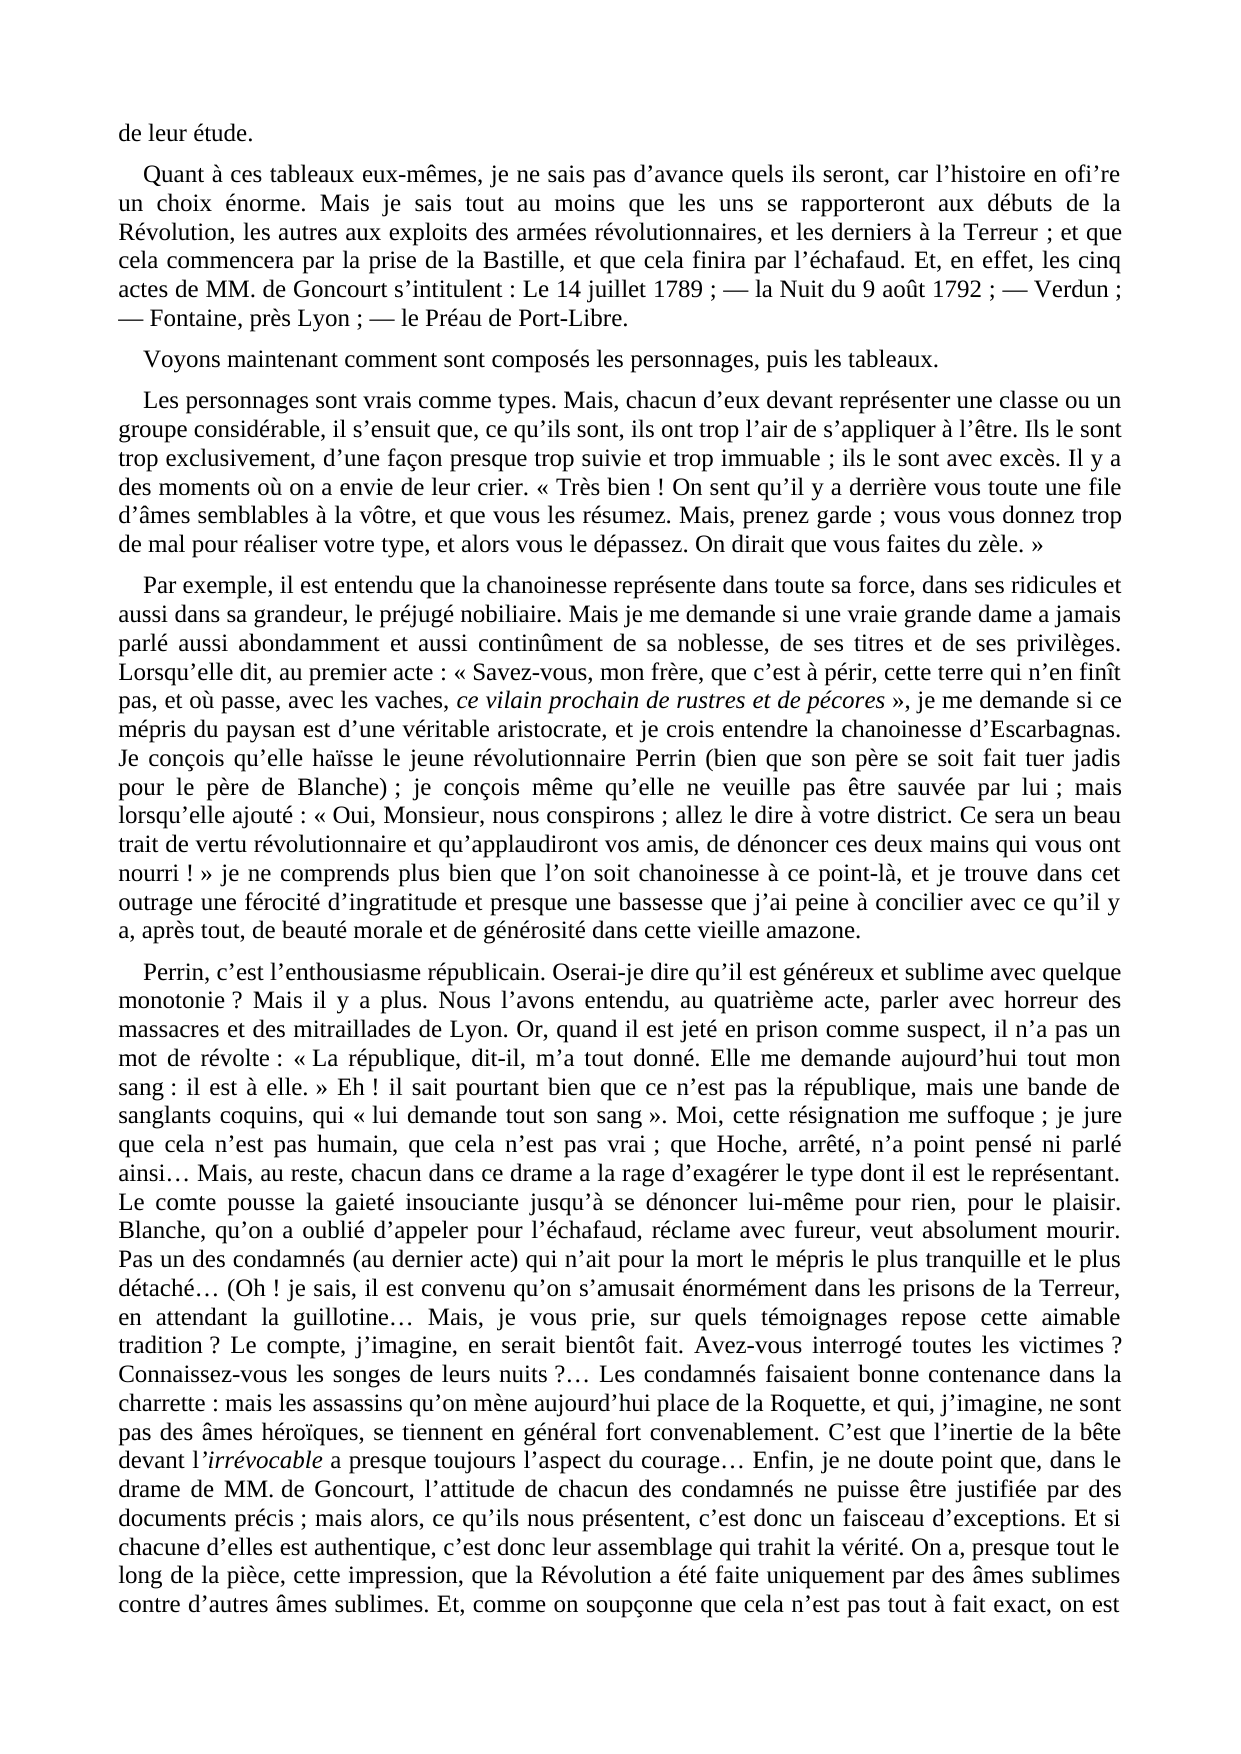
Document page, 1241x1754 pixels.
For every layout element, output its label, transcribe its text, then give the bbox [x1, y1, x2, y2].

text de leur étude. [118, 118, 1122, 147]
text Les personnages sont vrais comme types. Mais, chacun d’eux devant représenter une classe ou un groupe considérable, il s’ensuit que, ce qu’ils sont, ils ont trop l’air de s’appliquer à l’être. Ils le sont trop exclusivement, d’une façon presque trop suivie et trop immuable ; ils le sont avec excès. Il y a des moments où on a envie de leur crier. « Très bien ! On sent qu’il y a derrière vous toute une file d’âmes semblables à la vôtre, et que vous les résumez. Mais, prenez garde ; vous vous donnez trop de mal pour réaliser votre type, et alors vous le dépassez. On dirait que vous faites du zèle. » [118, 386, 1122, 558]
text Par exemple, il est entendu que la chanoinesse représente dans toute sa force, dans ses ridicules et aussi dans sa grandeur, le préjugé nobiliaire. Mais je me demande si une vraie grande dame a jamais parlé aussi abondamment et aussi continûment de sa noblesse, de ses titres et de ses privilèges. Lorsqu’elle dit, au premier acte : « Savez-vous, mon frère, que c’est à périr, cette terre qui n’en finît pas, et où passe, avec les vaches, ce vilain prochain de rustres et de pécores », je me demande si ce mépris du paysan est d’une véritable aristocrate, et je crois entendre la chanoinesse d’Escarbagnas. Je conçois qu’elle haïsse le jeune révolutionnaire Perrin (bien que son père se soit fait tuer jadis pour le père de Blanche) ; je conçois même qu’elle ne veuille pas être sauvée par lui ; mais lorsqu’elle ajouté : « Oui, Monsieur, nous conspirons ; allez le dire à votre district. Ce sera un beau trait de vertu révolutionnaire et qu’applaudiront vos amis, de dénoncer ces deux mains qui vous ont nourri ! » je ne comprends plus bien que l’on soit chanoinesse à ce point-là, et je trouve dans cet outrage une férocité d’ingratitude et presque une bassesse que j’ai peine à concilier avec ce qu’il y a, après tout, de beauté morale et de générosité dans cette vieille amazone. [118, 571, 1122, 944]
text Quant à ces tableaux eux-mêmes, je ne sais pas d’avance quels ils seront, car l’histoire en ofi’re un choix énorme. Mais je sais tout au moins que les uns se rapporteront aux débuts de la Révolution, les autres aux exploits des armées révolutionnaires, et les derniers à la Terreur ; et que cela commencera par la prise de la Bastille, et que cela finira par l’échafaud. Et, en effet, les cinq actes de MM. de Goncourt s’intitulent : Le 14 juillet 1789 ; — la Nuit du 9 août 1792 ; — Verdun ; — Fontaine, près Lyon ; — le Préau de Port-Libre. [118, 159, 1122, 332]
text Perrin, c’est l’enthousiasme républicain. Oserai-je dire qu’il est généreux et sublime avec quelque monotonie ? Mais il y a plus. Nous l’avons entendu, au quatrième acte, parler avec horreur des massacres et des mitraillades de Lyon. Or, quand il est jeté en prison comme suspect, il n’a pas un mot de révolte : « La république, dit-il, m’a tout donné. Elle me demande aujourd’hui tout mon sang : il est à elle. » Eh ! il sait pourtant bien que ce n’est pas la république, mais une bande de sanglants coquins, qui « lui demande tout son sang ». Moi, cette résignation me suffoque ; je jure que cela n’est pas humain, que cela n’est pas vrai ; que Hoche, arrêté, n’a point pensé ni parlé ainsi… Mais, au reste, chacun dans ce drame a la rage d’exagérer le type dont il est le représentant. Le comte pousse la gaieté insouciante jusqu’à se dénoncer lui-même pour rien, pour le plaisir. Blanche, qu’on a oublié d’appeler pour l’échafaud, réclame avec fureur, veut absolument mourir. Pas un des condamnés (au dernier acte) qui n’ait pour la mort le mépris le plus tranquille et le plus détaché… (Oh ! je sais, il est convenu qu’on s’amusait énormément dans les prisons de la Terreur, en attendant la guillotine… Mais, je vous prie, sur quels témoignages repose cette aimable tradition ? Le compte, j’imagine, en serait bientôt fait. Avez-vous interrogé toutes les victimes ? Connaissez-vous les songes de leurs nuits ?… Les condamnés faisaient bonne contenance dans la charrette : mais les assassins qu’on mène aujourd’hui place de la Roquette, et qui, j’imagine, ne sont pas des âmes héroïques, se tiennent en général fort convenablement. C’est que l’inertie de la bête devant l’irrévocable a presque toujours l’aspect du courage… Enfin, je ne doute point que, dans le drame de MM. de Goncourt, l’attitude de chacun des condamnés ne puisse être justifiée par des documents précis ; mais alors, ce qu’ils nous présentent, c’est donc un faisceau d’exceptions. Et si chacune d’elles est authentique, c’est donc leur assemblage qui trahit la vérité. On a, presque tout le long de la pièce, cette impression, que la Révolution a été faite uniquement par des âmes sublimes contre d’autres âmes sublimes. Et, comme on soupçonne que cela n’est pas tout à fait exact, on est [118, 957, 1122, 1618]
text Voyons maintenant comment sont composés les personnages, puis les tableaux. [118, 344, 1122, 373]
